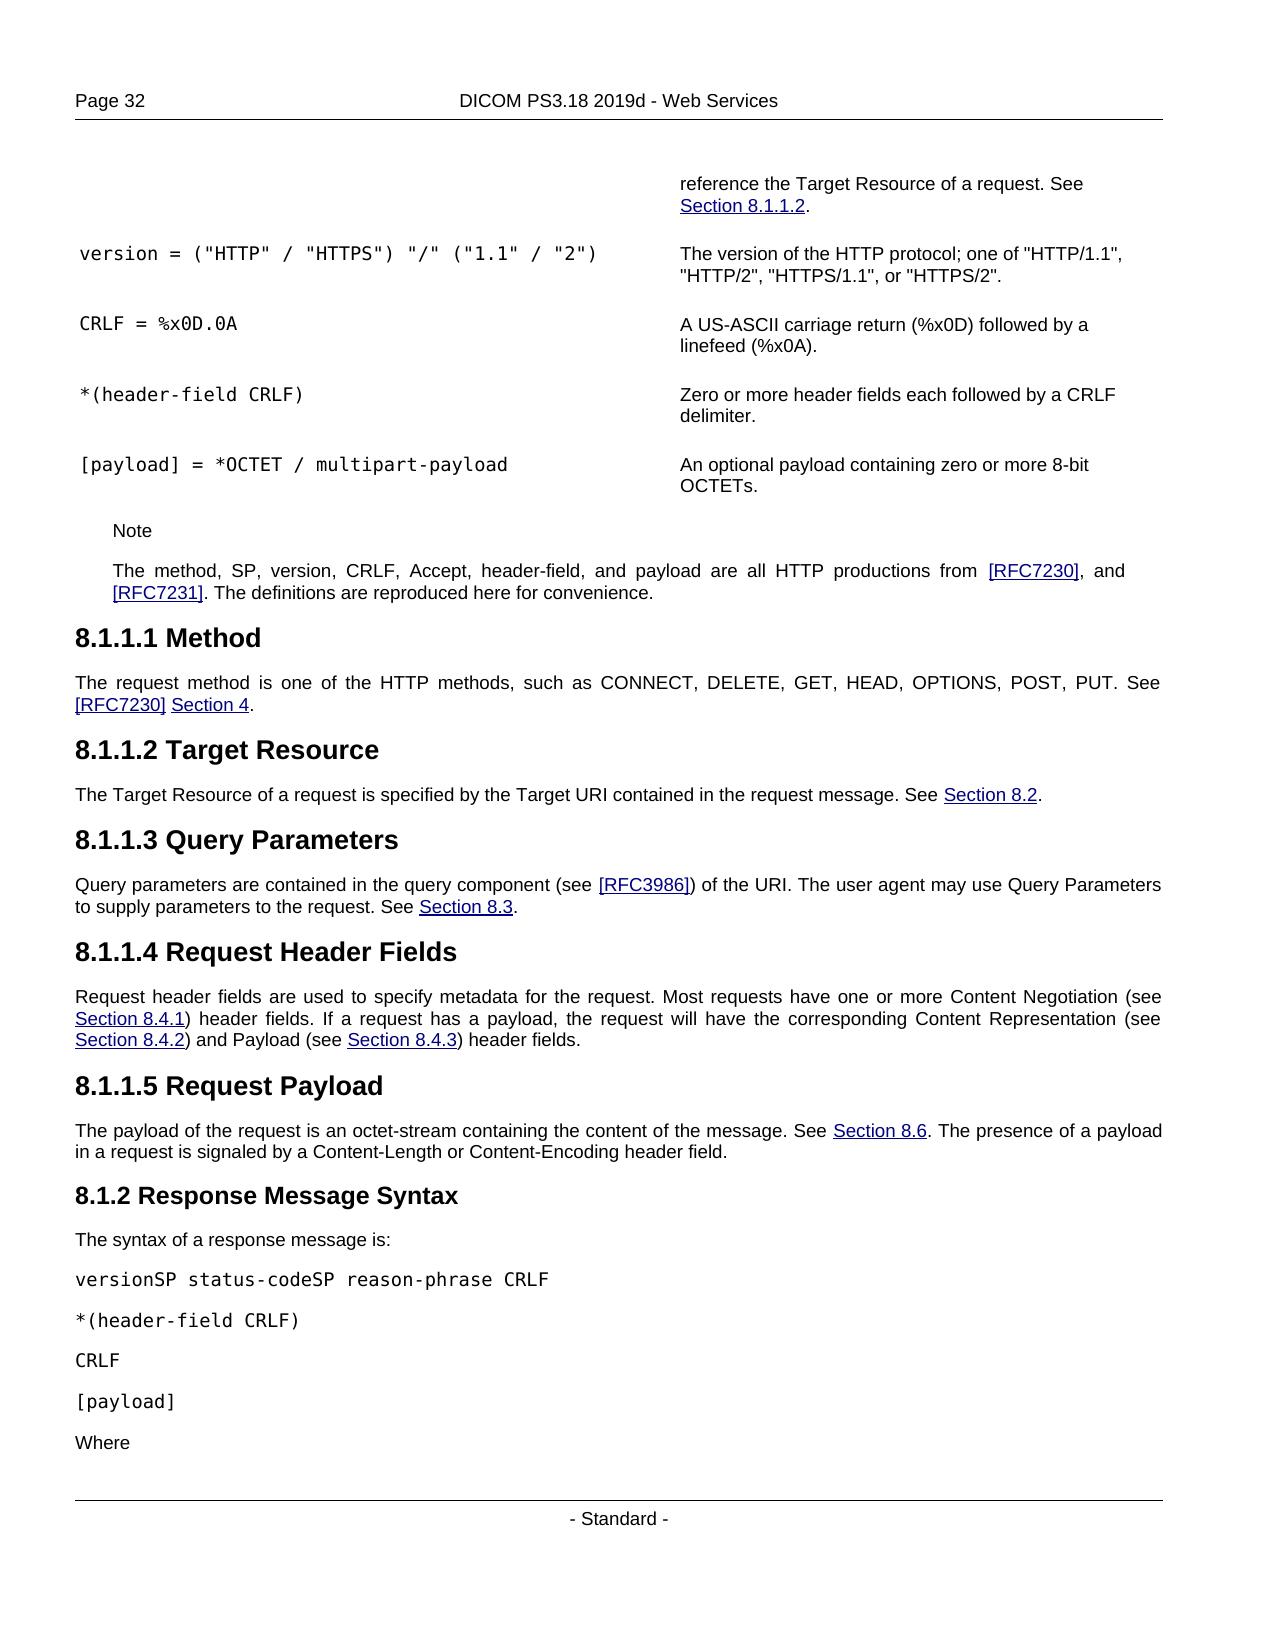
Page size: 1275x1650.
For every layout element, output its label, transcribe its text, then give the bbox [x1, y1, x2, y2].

table_cell The version of the HTTP protocol; one of "HTTP/1.1", "HTTP/2", "HTTPS/1.1", or "HTTPS/2". [676, 220, 1162, 290]
text The payload of the request is an octet-stream containing the content of the message. See Section 8.6. The presence of a payload in a request is signaled by a Content-Length or Content-Encoding header field. [75, 1119, 1162, 1163]
text The Target Resource of a request is specified by the Target URI contained in the request message. See Section 8.2. [75, 784, 1162, 805]
table_cell A US-ASCII carriage return (%x0D) followed by a linefeed (%x0A). [676, 290, 1162, 361]
text 8.1.2 Response Message Syntax [75, 1181, 1162, 1210]
text 8.1.1.1 Method [75, 622, 1162, 653]
text CRLF [75, 1350, 1162, 1372]
text 8.1.1.2 Target Resource [75, 734, 1162, 765]
table_cell [75, 150, 676, 220]
text [payload] [75, 1391, 1162, 1413]
table_cell reference the Target Resource of a request. See Section 8.1.1.2. [676, 150, 1162, 220]
table_cell An optional payload containing zero or more 8-bit OCTETs. [676, 431, 1162, 501]
table_cell CRLF = %x0D.0A [75, 290, 676, 361]
table_cell [payload] = *OCTET / multipart-payload [75, 431, 676, 501]
text 8.1.1.3 Query Parameters [75, 824, 1162, 855]
text Note [112, 520, 1125, 541]
text Request header fields are used to specify metadata for the request. Most requests have one or more Content Negotiation (see Section 8.4.1) header fields. If a request has a payload, the request will have the corresponding Content Representation (see Section 8.4.2) and Payload (see Section 8.4.3) header fields. [75, 986, 1162, 1051]
text 8.1.1.5 Request Payload [75, 1069, 1162, 1101]
text versionSP status-codeSP reason-phrase CRLF [75, 1269, 1162, 1291]
text The request method is one of the HTTP methods, such as CONNECT, DELETE, GET, HEAD, OPTIONS, POST, PUT. See [RFC7230] Section 4. [75, 672, 1162, 715]
table_cell Zero or more header fields each followed by a CRLF delimiter. [676, 361, 1162, 431]
table_cell version = ("HTTP" / "HTTPS") "/" ("1.1" / "2") [75, 220, 676, 290]
table_cell *(header-field CRLF) [75, 361, 676, 431]
text Where [75, 1432, 1162, 1453]
text The method, SP, version, CRLF, Accept, header-field, and payload are all HTTP productions from [RFC7230], and [RFC7231]. The definitions are reproduced here for convenience. [112, 560, 1125, 603]
text Query parameters are contained in the query component (see [RFC3986]) of the URI. The user agent may use Query Parameters to supply parameters to the request. See Section 8.3. [75, 874, 1162, 917]
text 8.1.1.4 Request Header Fields [75, 936, 1162, 967]
text *(header-field CRLF) [75, 1310, 1162, 1332]
text The syntax of a response message is: [75, 1229, 1162, 1250]
